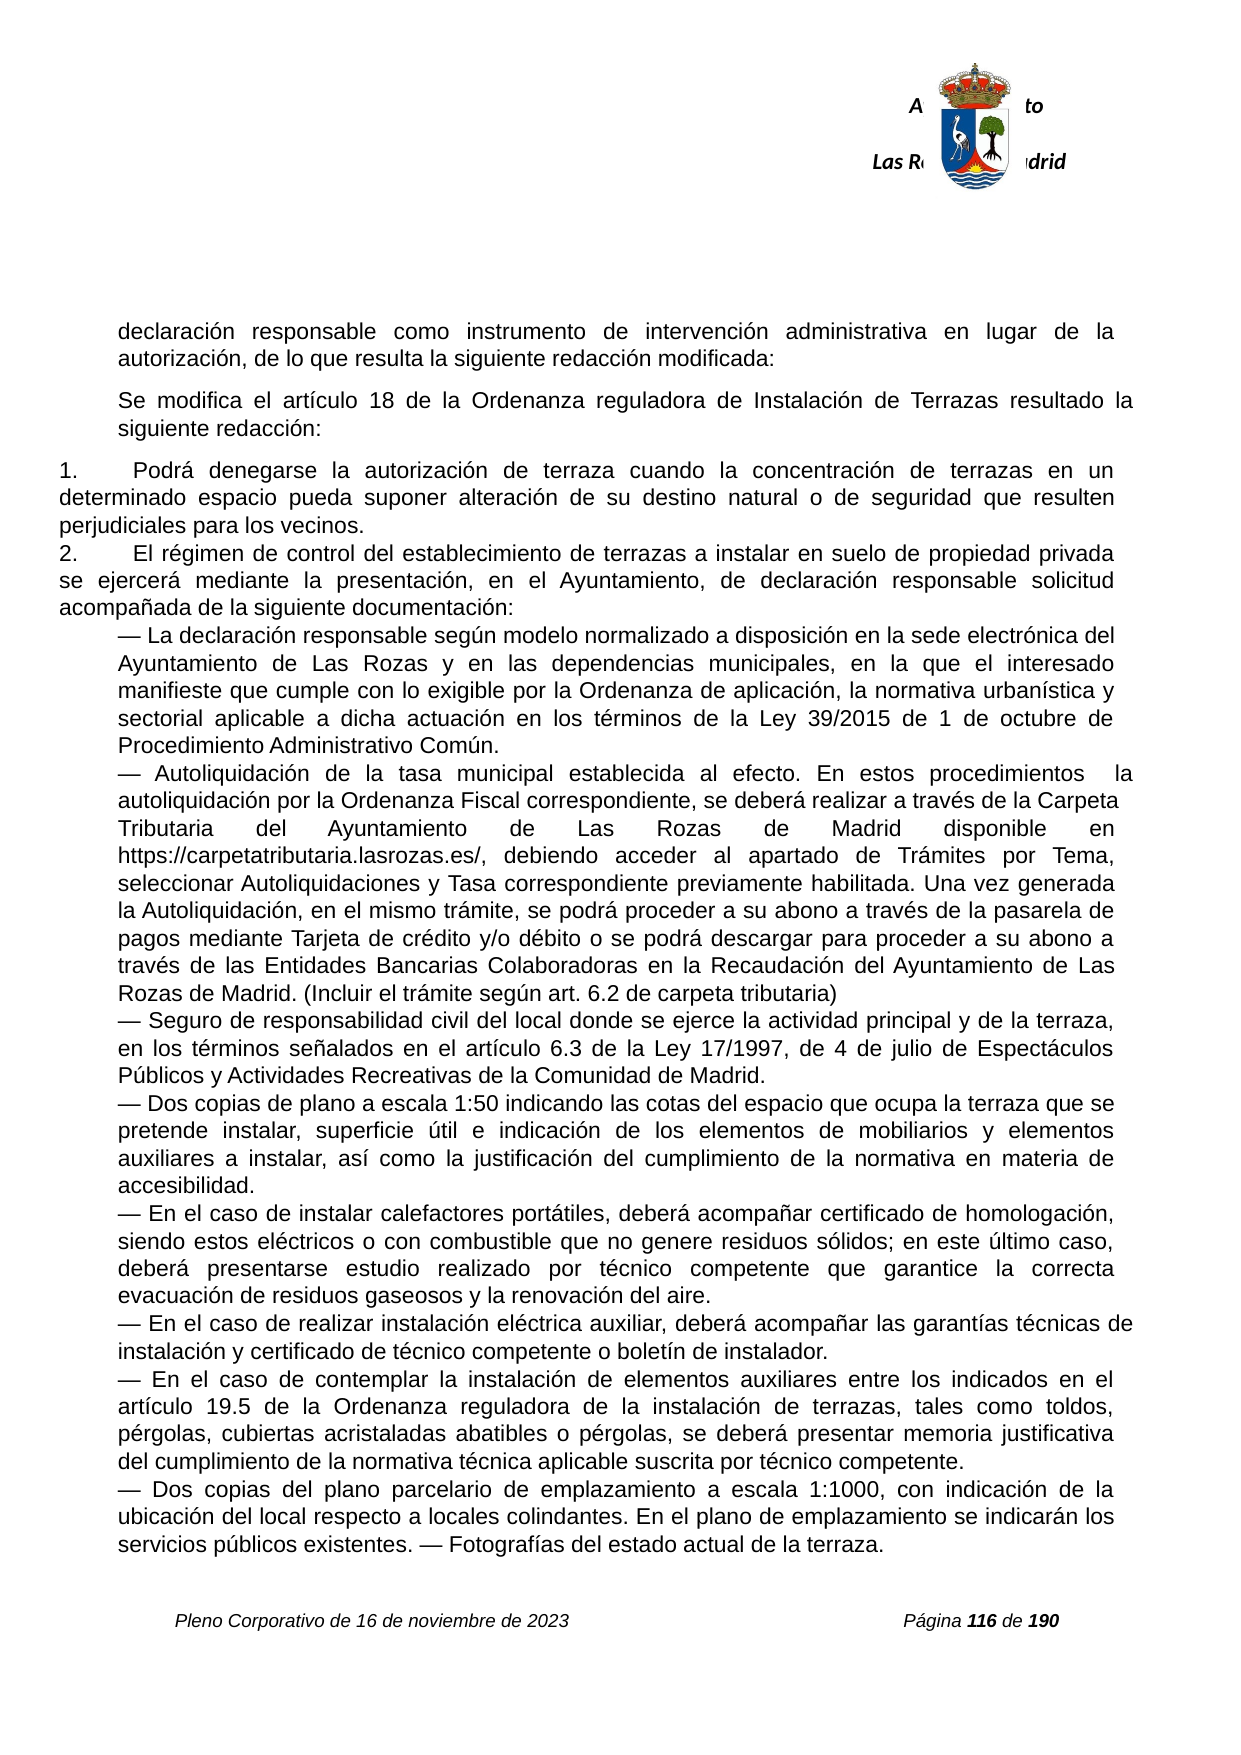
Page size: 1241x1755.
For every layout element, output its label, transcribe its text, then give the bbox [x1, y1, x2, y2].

text — Dos copias de plano a escala 1:50 indicando las cotas del espacio que ocupa la terraza que se pretende instalar, superficie útil e indicación de los elementos de mobiliarios y elementos auxiliares a instalar, así como la justificación del cumplimiento de la normativa en materia de accesibilidad. [118, 1090, 1115, 1199]
text — Autoliquidación de la tasa municipal establecida al efecto. En estos procedimientos la autoliquidación por la Ordenanza Fiscal correspondiente, se deberá realizar a través de la Carpeta [118, 760, 1134, 813]
text — Dos copias del plano parcelario de emplazamiento a escala 1:1000, con indicación de la ubicación del local respecto a locales colindantes. En el plano de emplazamiento se indicarán los servicios públicos existentes. — Fotografías del estado actual de la terraza. [118, 1476, 1115, 1557]
text — En el caso de instalar calefactores portátiles, deberá acompañar certificado de homologación, siendo estos eléctricos o con combustible que no genere residuos sólidos; en este último caso, deberá presentarse estudio realizado por técnico competente que garantice la correcta evacuación de residuos gaseosos y la renovación del aire. [118, 1200, 1115, 1309]
text — Seguro de responsabilidad civil del local donde se ejerce la actividad principal y de la terraza, en los términos señalados en el artículo 6.3 de la Ley 17/1997, de 4 de julio de Espectáculos Públicos y Actividades Recreativas de la Comunidad de Madrid. [118, 1007, 1115, 1088]
list Podrá denegarse la autorización de terraza cuando la concentración de terrazas en un determinado espacio pueda suponer alteración de su destino natural o de seguridad que resulten perjudiciales para los vecinos. [59, 457, 1115, 538]
text — En el caso de contemplar la instalación de elementos auxiliares entre los indicados en el artículo 19.5 de la Ordenanza reguladora de la instalación de terrazas, tales como toldos, pérgolas, cubiertas acristaladas abatibles o pérgolas, se deberá presentar memoria justificativa del cumplimiento de la normativa técnica aplicable suscrita por técnico competente. [118, 1366, 1115, 1474]
text — La declaración responsable según modelo normalizado a disposición en la sede electrónica del Ayuntamiento de Las Rozas y en las dependencias municipales, en la que el interesado manifieste que cumple con lo exigible por la Ordenanza de aplicación, la normativa urbanística y sectorial aplicable a dicha actuación en los términos de la Ley 39/2015 de 1 de octubre de Procedimiento Administrativo Común. [118, 622, 1115, 758]
list El régimen de control del establecimiento de terrazas a instalar en suelo de propiedad privada se ejercerá mediante la presentación, en el Ayuntamiento, de declaración responsable solicitud acompañada de la siguiente documentación: [59, 539, 1115, 621]
text Tributaria del Ayuntamiento de Las Rozas de Madrid disponible en https://carpetatributaria.lasrozas.es/, debiendo acceder al apartado de Trámites por Tema, seleccionar Autoliquidaciones y Tasa correspondiente previamente habilitada. Una vez generada la Autoliquidación, en el mismo trámite, se podrá proceder a su abono a través de la pasarela de pagos mediante Tarjeta de crédito y/o débito o se podrá descargar para proceder a su abono a través de las Entidades Bancarias Colaboradoras en la Recaudación del Ayuntamiento de Las Rozas de Madrid. (Incluir el trámite según art. 6.2 de carpeta tributaria) [118, 815, 1116, 1006]
text Se modifica el artículo 18 de la Ordenanza reguladora de Instalación de Terrazas resultado la siguiente redacción: [118, 387, 1134, 441]
text declaración responsable como instrumento de intervención administrativa en lugar de la autorización, de lo que resulta la siguiente redacción modificada: [118, 318, 1115, 372]
text — En el caso de realizar instalación eléctrica auxiliar, deberá acompañar las garantías técnicas de instalación y certificado de técnico competente o boletín de instalador. [118, 1310, 1134, 1364]
